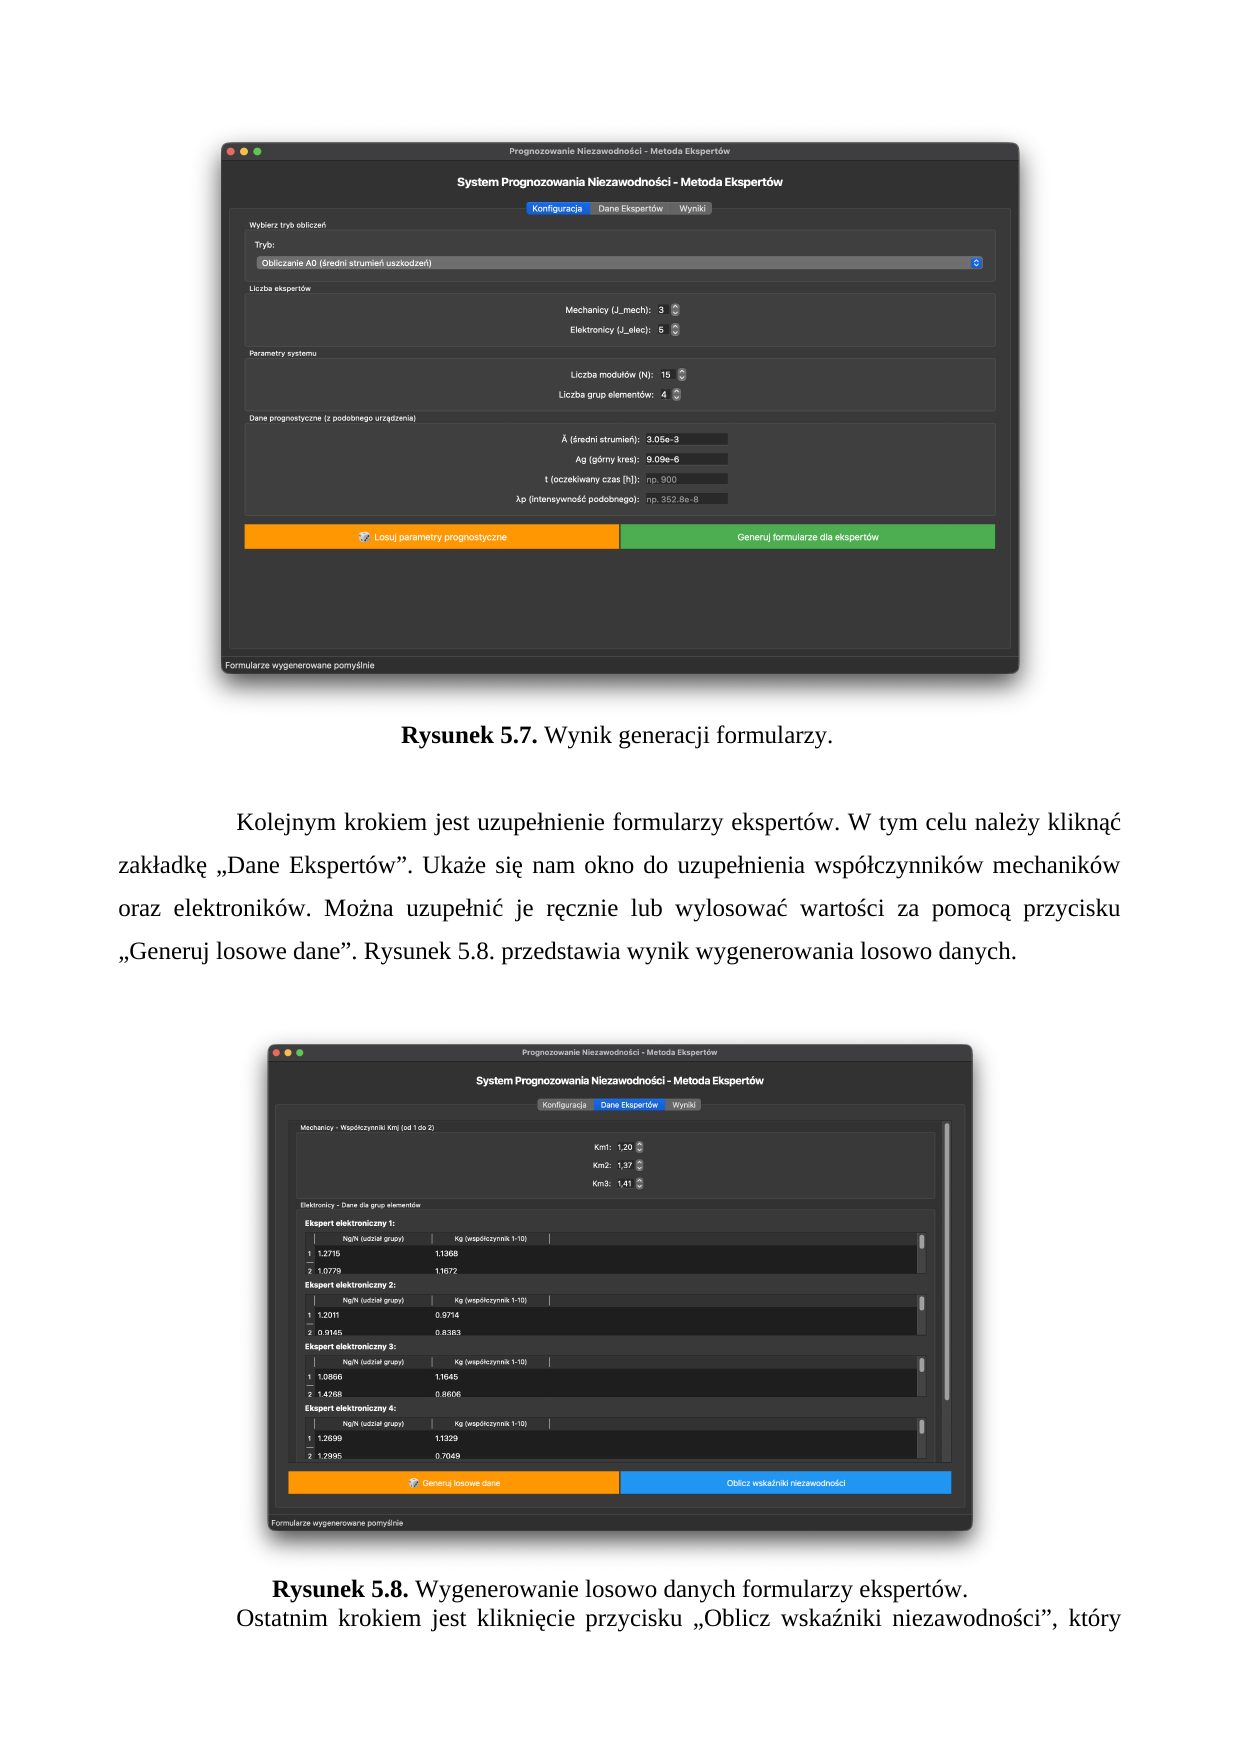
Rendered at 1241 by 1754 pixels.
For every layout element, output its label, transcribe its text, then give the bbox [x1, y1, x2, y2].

picture [235, 1022, 1005, 1574]
picture [184, 118, 1056, 721]
text Kolejnym krokiem jest uzupełnienie formularzy ekspertów. W tym celu należy kliknąć zakładkę „Dane Ekspertów”. Ukaże się nam okno do uzupełnienia współczynników mechaników oraz elektroników. Można uzupełnić je ręcznie lub wylosować wartości za pomocą przycisku „Generuj losowe dane”. Rysunek 5.8. przedstawia wynik wygenerowania losowo danych. [118, 807, 1122, 965]
text Rysunek 5.8. Wygenerowanie losowo danych formularzy ekspertów. [118, 1574, 1122, 1603]
text Rysunek 5.7. Wynik generacji formularzy. [118, 721, 1122, 749]
text Ostatnim krokiem jest kliknięcie przycisku „Oblicz wskaźniki niezawodności”, który [118, 1603, 1122, 1631]
